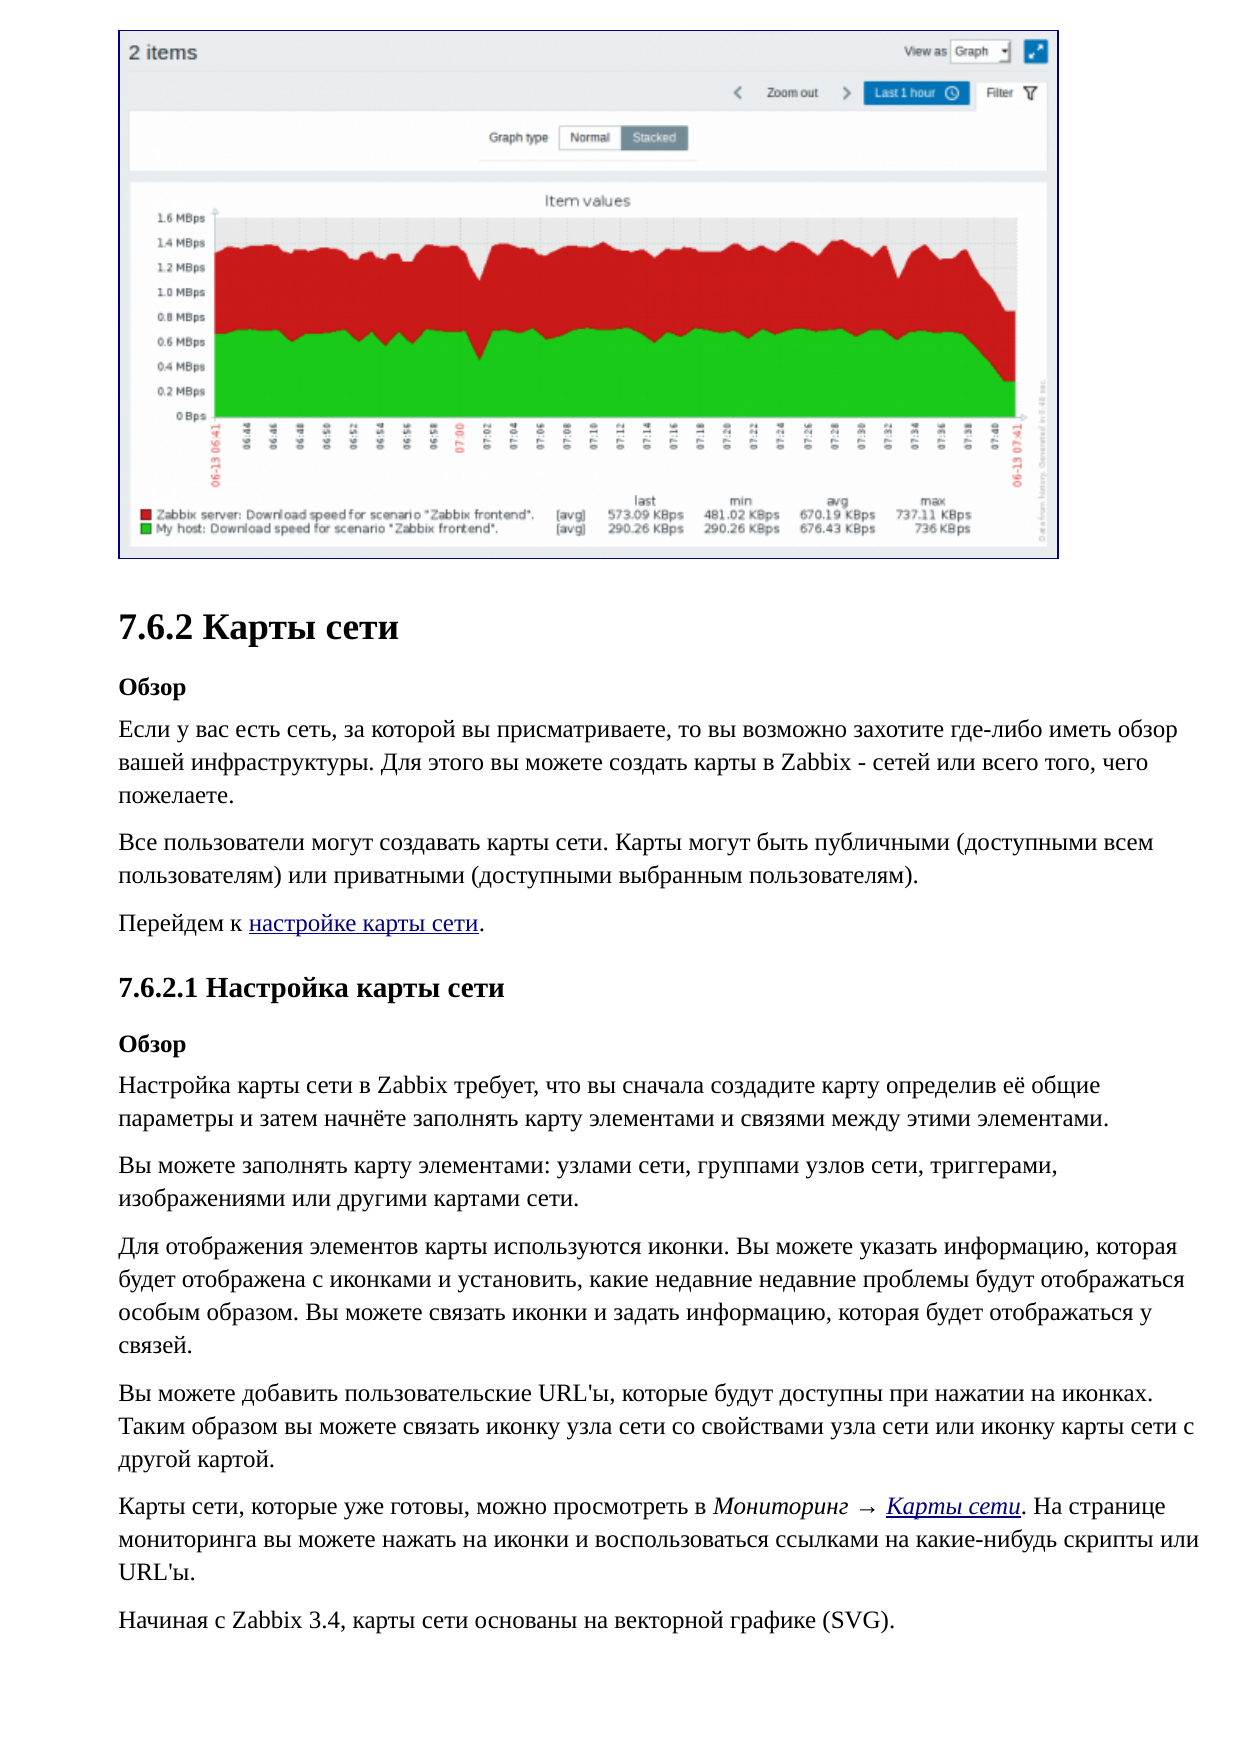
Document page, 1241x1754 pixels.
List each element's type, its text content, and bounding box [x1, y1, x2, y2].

text Для отображения элементов карты используются иконки. Вы можете указать информацию, которая будет отображена с иконками и установить, какие недавние недавние проблемы будут отображаться особым образом. Вы можете связать иконки и задать информацию, которая будет отображаться у связей. [118, 1231, 1211, 1359]
text Карты сети, которые уже готовы, можно просмотреть в Мониторинг → Карты сети. На странице мониторинга вы можете нажать на иконки и воспользоваться ссылками на какие-нибудь скрипты или URL'ы. [118, 1491, 1211, 1586]
subtitle 7.6.2.1 Настройка карты сети [118, 970, 1211, 1004]
text Вы можете добавить пользовательские URL'ы, которые будут доступны при нажатии на иконках. Таким образом вы можете связать иконку узла сети со свойствами узла сети или иконку карты сети с другой картой. [118, 1378, 1211, 1473]
subtitle Обзор [118, 672, 1211, 701]
text Вы можете заполнять карту элементами: узлами сети, группами узлов сети, триггерами, изображениями или другими картами сети. [118, 1151, 1211, 1212]
text Перейдем к настройке карты сети. [118, 908, 1211, 937]
text Все пользователи могут создавать карты сети. Карты могут быть публичными (доступными всем пользователям) или приватными (доступными выбранным пользователям). [118, 827, 1211, 889]
picture [120, 31, 1057, 558]
subtitle 7.6.2 Карты сети [118, 604, 1211, 647]
text Если у вас есть сеть, за которой вы присматриваете, то вы возможно захотите где-либо иметь обзор вашей инфраструктуры. Для этого вы можете создать карты в Zabbix - сетей или всего того, чего пожелаете. [118, 714, 1211, 808]
subtitle Обзор [118, 1029, 1211, 1057]
text Настройка карты сети в Zabbix требует, что вы сначала создадите карту определив её общие параметры и затем начнёте заполнять карту элементами и связями между этими элементами. [118, 1070, 1211, 1132]
text Начиная с Zabbix 3.4, карты сети основаны на векторной графике (SVG). [118, 1605, 1211, 1634]
